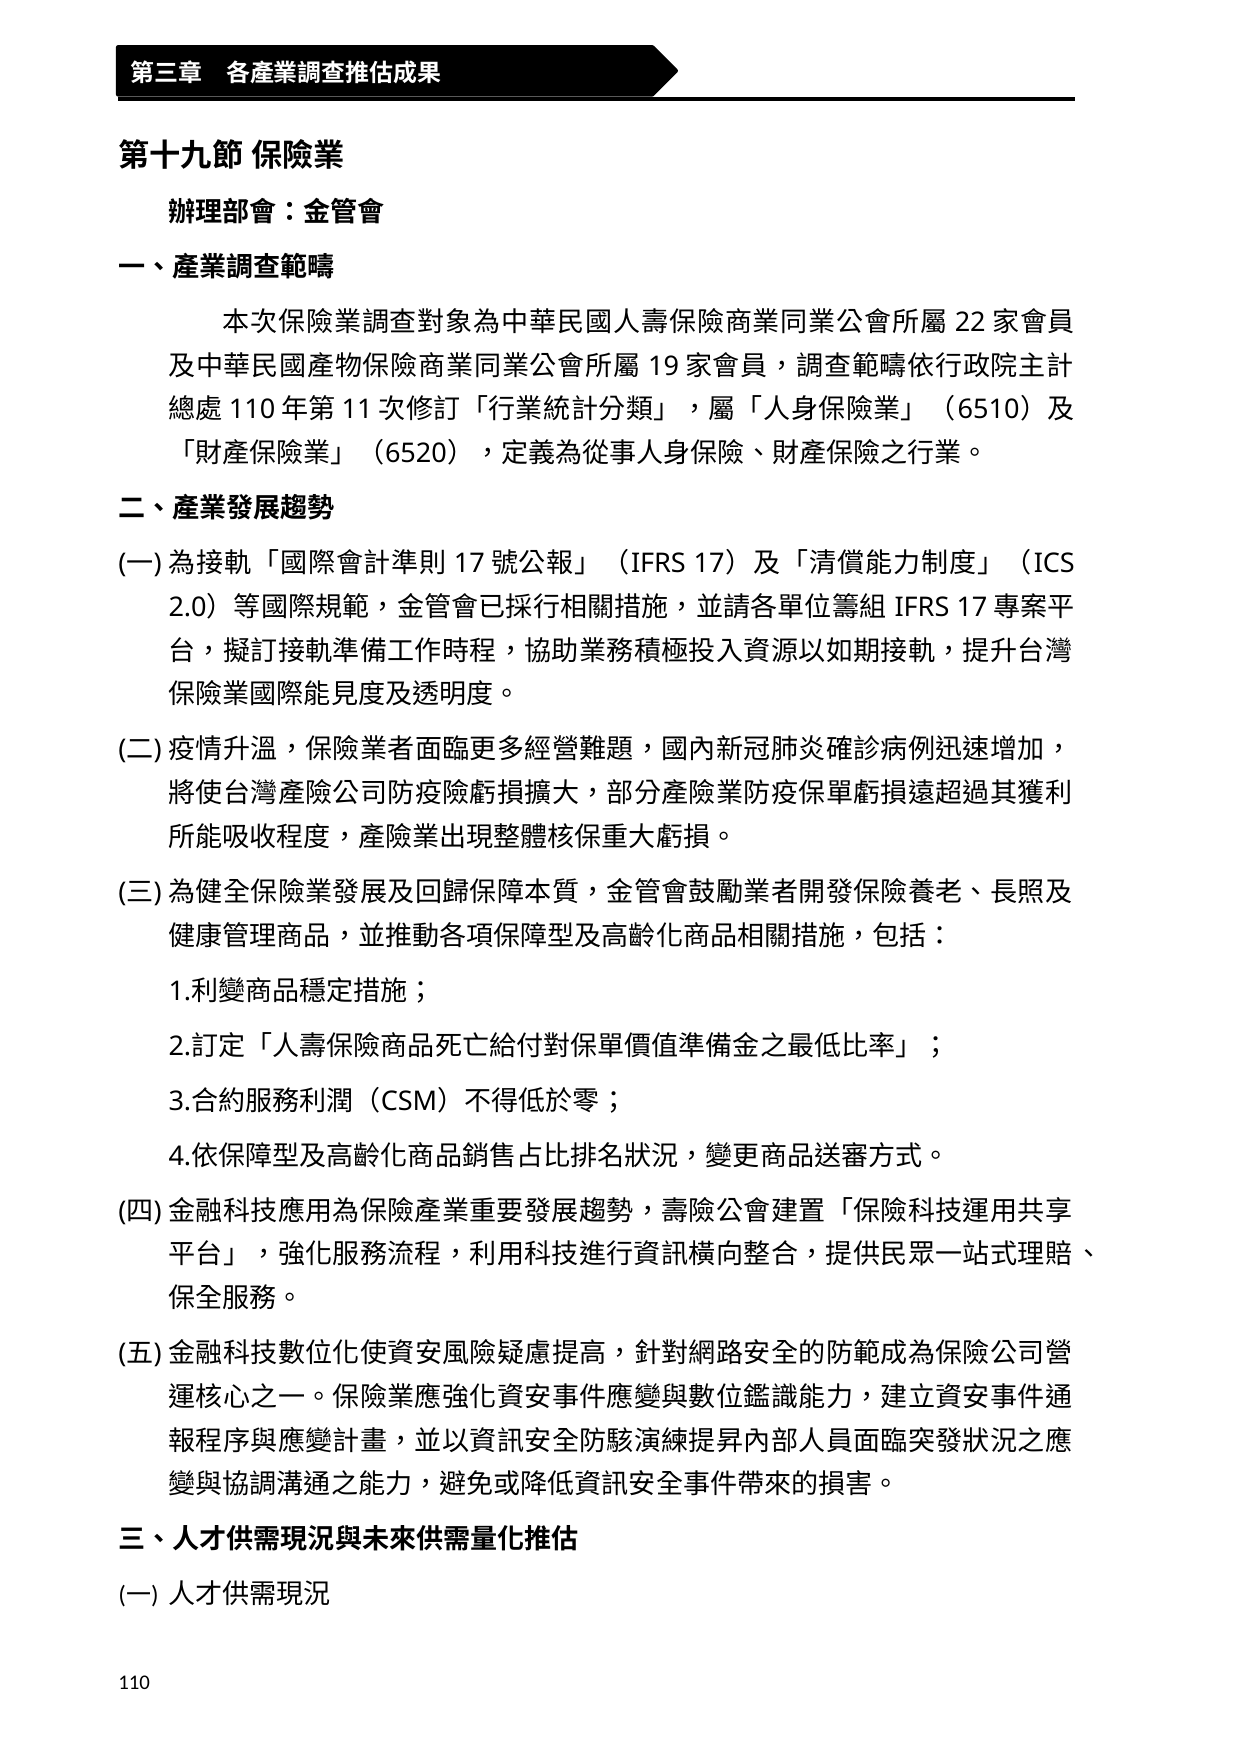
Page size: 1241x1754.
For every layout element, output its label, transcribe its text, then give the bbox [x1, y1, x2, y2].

text 三、人才供需現況與未來供需量化推估 [118, 1514, 1075, 1558]
text 本次保險業調查對象為中華民國人壽保險商業同業公會所屬22家會員及中華民國產物保險商業同業公會所屬19家會員，調查範疇依行政院主計總處110年第11次修訂「行業統計分類」，屬「人身保險業」（6510）及「財產保險業」（6520），定義為從事人身保險、財產保險之行業。 [168, 296, 1075, 471]
list 為接軌「國際會計準則17號公報」（IFRS 17）及「清償能力制度」（ICS 2.0）等國際規範，金管會已採行相關措施，並請各單位籌組IFRS 17專案平台，擬訂接軌準備工作時程，協助業務積極投入資源以如期接軌，提升台灣保險業國際能見度及透明度。 [118, 538, 1075, 713]
list 2.訂定「人壽保險商品死亡給付對保單價值準備金之最低比率」； [168, 1020, 1075, 1064]
list 1.利變商品穩定措施； [168, 965, 1075, 1009]
list 金融科技應用為保險產業重要發展趨勢，壽險公會建置「保險科技運用共享平台」，強化服務流程，利用科技進行資訊橫向整合，提供民眾一站式理賠、保全服務。 [118, 1185, 1075, 1316]
list 4.依保障型及高齡化商品銷售占比排名狀況，變更商品送審方式。 [168, 1130, 1075, 1174]
text 二、產業發展趨勢 [118, 483, 1075, 526]
list 金融科技數位化使資安風險疑慮提高，針對網路安全的防範成為保險公司營運核心之一。保險業應強化資安事件應變與數位鑑識能力，建立資安事件通報程序與應變計畫，並以資訊安全防駭演練提昇內部人員面臨突發狀況之應變與協調溝通之能力，避免或降低資訊安全事件帶來的損害。 [118, 1328, 1075, 1503]
list 人才供需現況 [118, 1569, 1075, 1613]
list 3.合約服務利潤（CSM）不得低於零； [168, 1075, 1075, 1119]
text 一、產業調查範疇 [118, 241, 1075, 285]
subtitle 保險業 [118, 130, 1075, 175]
list 為健全保險業發展及回歸保障本質，金管會鼓勵業者開發保險養老、長照及健康管理商品，並推動各項保障型及高齡化商品相關措施，包括： [118, 866, 1075, 954]
list 疫情升溫，保險業者面臨更多經營難題，國內新冠肺炎確診病例迅速增加，將使台灣產險公司防疫險虧損擴大，部分產險業防疫保單虧損遠超過其獲利所能吸收程度，產險業出現整體核保重大虧損。 [118, 724, 1075, 855]
text 辦理部會：金管會 [168, 186, 1075, 230]
